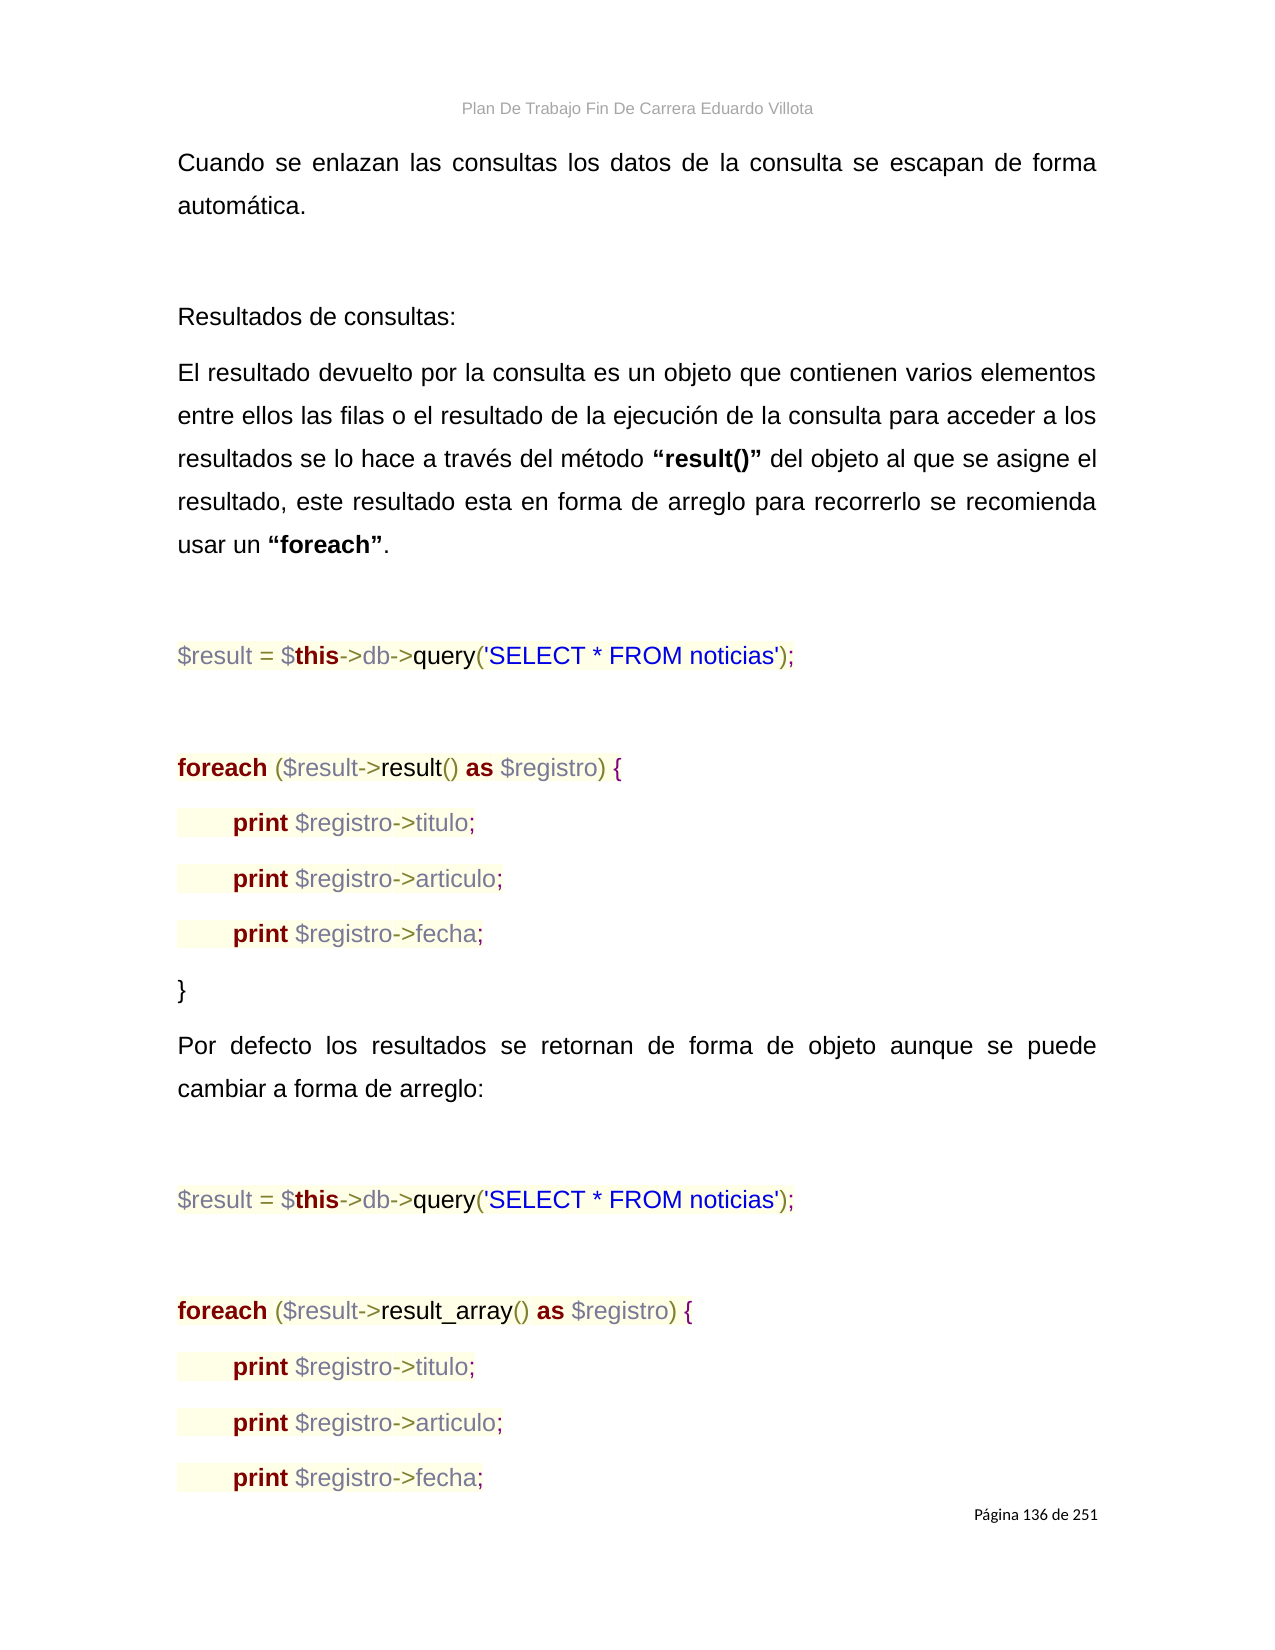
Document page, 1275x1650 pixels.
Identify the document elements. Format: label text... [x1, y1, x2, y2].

text print $registro->titulo; [177, 1352, 1098, 1381]
text Por defecto los resultados se retornan de forma de objeto aunque se puede cambiar a forma de arreglo: [177, 1031, 1098, 1103]
text print $registro->fecha; [177, 1463, 1098, 1492]
text foreach ($result->result_array() as $registro) { [177, 1296, 1098, 1325]
text Cuando se enlazan las consultas los datos de la consulta se escapan de forma automática. [177, 148, 1098, 219]
text foreach ($result->result() as $registro) { [177, 753, 1098, 781]
text print $registro->fecha; [177, 919, 1098, 948]
text $result = $this->db->query('SELECT * FROM noticias'); [177, 1185, 1098, 1214]
text print $registro->titulo; [177, 808, 1098, 837]
text $result = $this->db->query('SELECT * FROM noticias'); [177, 641, 1098, 670]
text El resultado devuelto por la consulta es un objeto que contienen varios elementos entre ellos las filas o el resultado de la ejecución de la consulta para acceder a los resultados se lo hace a través del método “result()” del objeto al que se asigne el resultado, este resultado esta en forma de arreglo para recorrerlo se recomienda usar un “foreach”. [177, 358, 1098, 559]
text } [177, 975, 1098, 1004]
text Resultados de consultas: [177, 302, 1098, 331]
text print $registro->articulo; [177, 1408, 1098, 1436]
text print $registro->articulo; [177, 864, 1098, 893]
